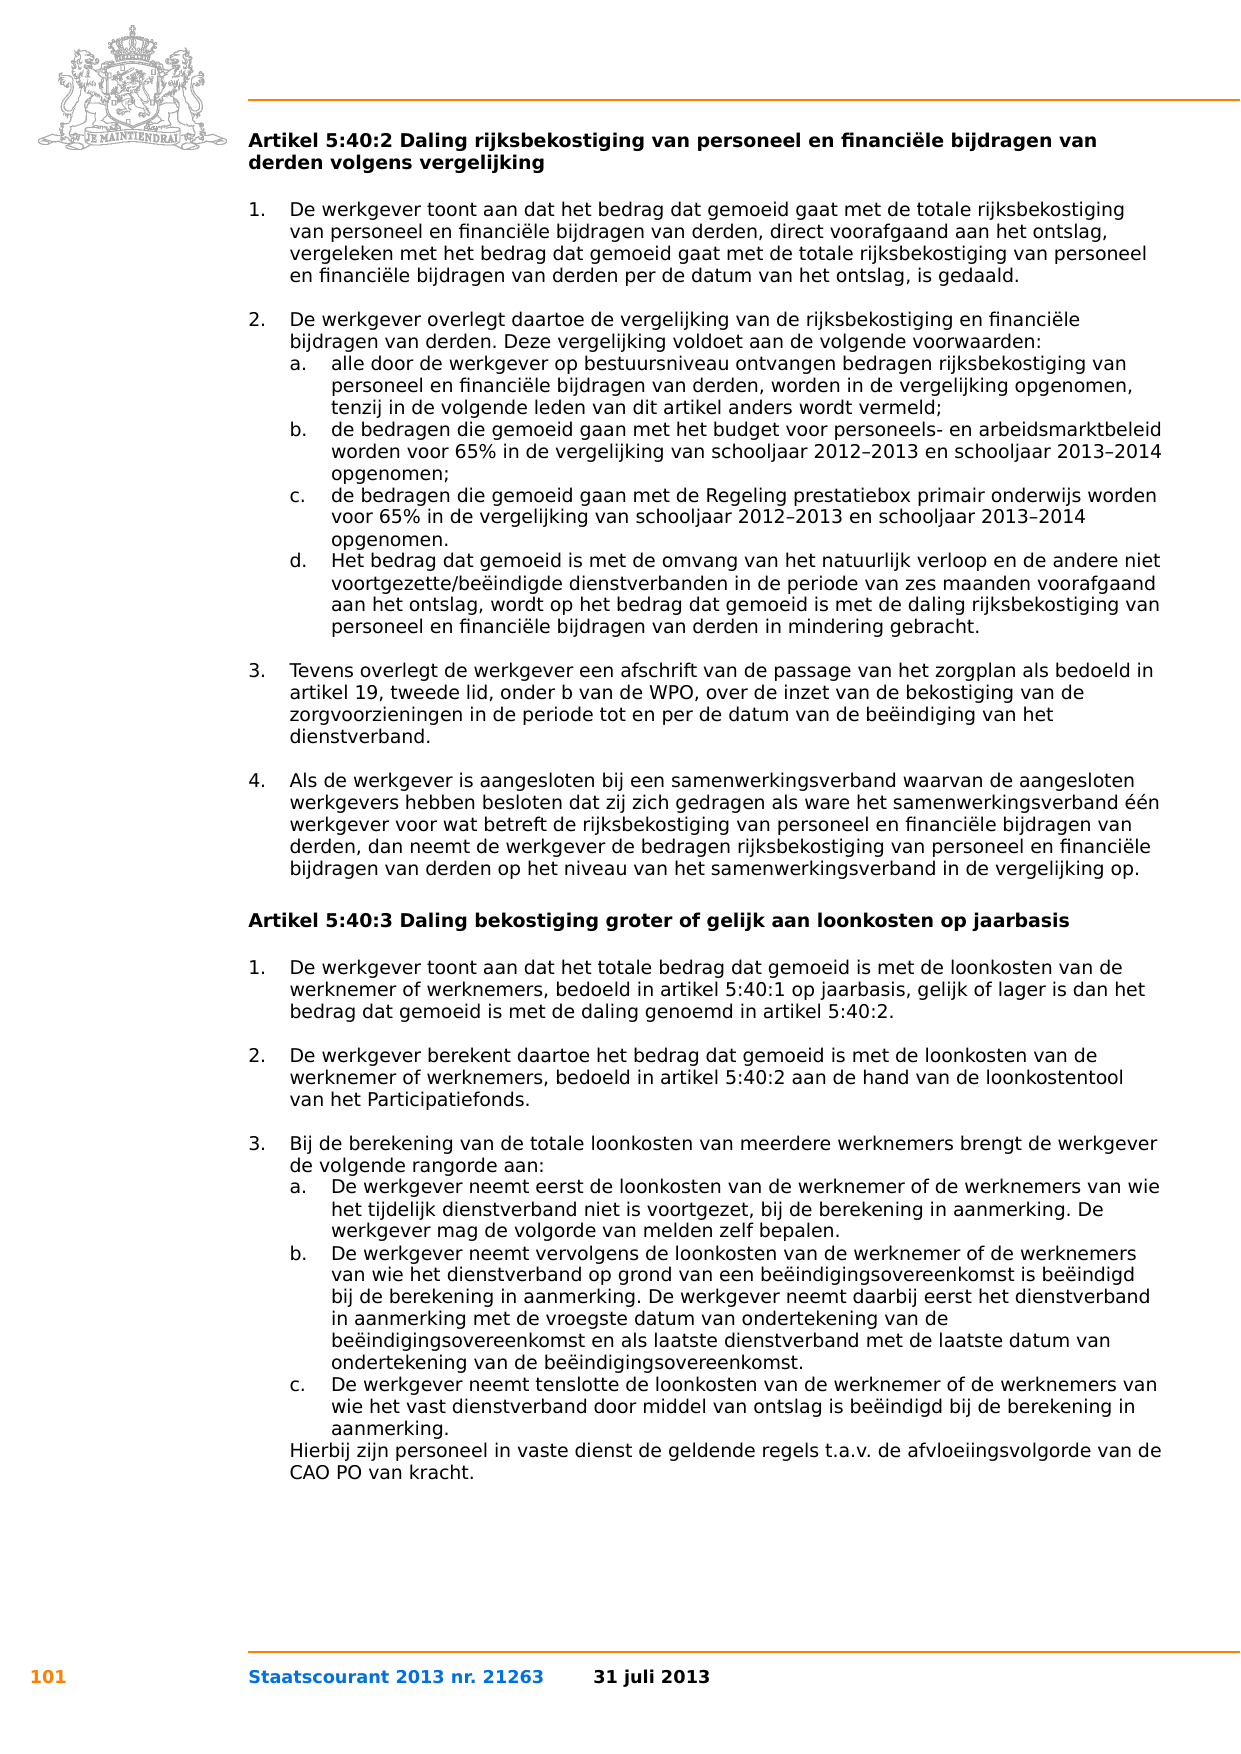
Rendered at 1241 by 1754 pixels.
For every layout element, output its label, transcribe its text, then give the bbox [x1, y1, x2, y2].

text 1. De werkgever toont aan dat het totale bedrag dat gemoeid is met de loonkosten van de werknemer of werknemers, bedoeld in artikel 5:40:1 op jaarbasis, gelijk of lager is dan het bedrag dat gemoeid is met de daling genoemd in artikel 5:40:2. [248, 957, 1163, 1023]
text 3. Tevens overlegt de werkgever een afschrift van de passage van het zorgplan als bedoeld in artikel 19, tweede lid, onder b van de WPO, over de inzet van de bekostiging van de zorgvoorzieningen in de periode tot en per de datum van de beëindiging van het dienstverband. [248, 660, 1163, 748]
text d. Het bedrag dat gemoeid is met de omvang van het natuurlijk verloop en de andere niet voortgezette/beëindigde dienstverbanden in de periode van zes maanden voorafgaand aan het ontslag, wordt op het bedrag dat gemoeid is met de daling rijksbekostiging van personeel en financiële bijdragen van derden in mindering gebracht. [289, 550, 1163, 638]
text c. de bedragen die gemoeid gaan met de Regeling prestatiebox primair onderwijs worden voor 65% in de vergelijking van schooljaar 2012–2013 en schooljaar 2013–2014 opgenomen. [289, 484, 1163, 550]
subtitle Artikel 5:40:2 Daling rijksbekostiging van personeel en financiële bijdragen van derden volgens vergelijking [248, 130, 1163, 174]
text 3. Bij de berekening van de totale loonkosten van meerdere werknemers brengt de werkgever de volgende rangorde aan: [248, 1132, 1163, 1176]
text Hierbij zijn personeel in vaste dienst de geldende regels t.a.v. de afvloeiingsvolgorde van de CAO PO van kracht. [289, 1440, 1163, 1484]
text 2. De werkgever overlegt daartoe de vergelijking van de rijksbekostiging en financiële bijdragen van derden. Deze vergelijking voldoet aan de volgende voorwaarden: [248, 309, 1163, 353]
text a. De werkgever neemt eerst de loonkosten van de werknemer of de werknemers van wie het tijdelijk dienstverband niet is voortgezet, bij de berekening in aanmerking. De werkgever mag de volgorde van melden zelf bepalen. [289, 1176, 1163, 1242]
picture [38, 25, 227, 150]
text b. De werkgever neemt vervolgens de loonkosten van de werknemer of de werknemers van wie het dienstverband op grond van een beëindigingsovereenkomst is beëindigd bij de berekening in aanmerking. De werkgever neemt daarbij eerst het dienstverband in aanmerking met de vroegste datum van ondertekening van de beëindigingsovereenkomst en als laatste dienstverband met de laatste datum van ondertekening van de beëindigingsovereenkomst. [289, 1242, 1163, 1374]
text c. De werkgever neemt tenslotte de loonkosten van de werknemer of de werknemers van wie het vast dienstverband door middel van ontslag is beëindigd bij de berekening in aanmerking. [289, 1374, 1163, 1440]
text 4. Als de werkgever is aangesloten bij een samenwerkingsverband waarvan de aangesloten werkgevers hebben besloten dat zij zich gedragen als ware het samenwerkingsverband één werkgever voor wat betreft de rijksbekostiging van personeel en financiële bijdragen van derden, dan neemt de werkgever de bedragen rijksbekostiging van personeel en financiële bijdragen van derden op het niveau van het samenwerkingsverband in de vergelijking op. [248, 770, 1163, 880]
text a. alle door de werkgever op bestuursniveau ontvangen bedragen rijksbekostiging van personeel en financiële bijdragen van derden, worden in de vergelijking opgenomen, tenzij in de volgende leden van dit artikel anders wordt vermeld; [289, 353, 1163, 418]
text b. de bedragen die gemoeid gaan met het budget voor personeels- en arbeidsmarktbeleid worden voor 65% in de vergelijking van schooljaar 2012–2013 en schooljaar 2013–2014 opgenomen; [289, 418, 1163, 484]
text 1. De werkgever toont aan dat het bedrag dat gemoeid gaat met de totale rijksbekostiging van personeel en financiële bijdragen van derden, direct voorafgaand aan het ontslag, vergeleken met het bedrag dat gemoeid gaat met de totale rijksbekostiging van personeel en financiële bijdragen van derden per de datum van het ontslag, is gedaald. [248, 199, 1163, 287]
subtitle Artikel 5:40:3 Daling bekostiging groter of gelijk aan loonkosten op jaarbasis [248, 910, 1163, 932]
text 2. De werkgever berekent daartoe het bedrag dat gemoeid is met de loonkosten van de werknemer of werknemers, bedoeld in artikel 5:40:2 aan de hand van de loonkostentool van het Participatiefonds. [248, 1045, 1163, 1111]
